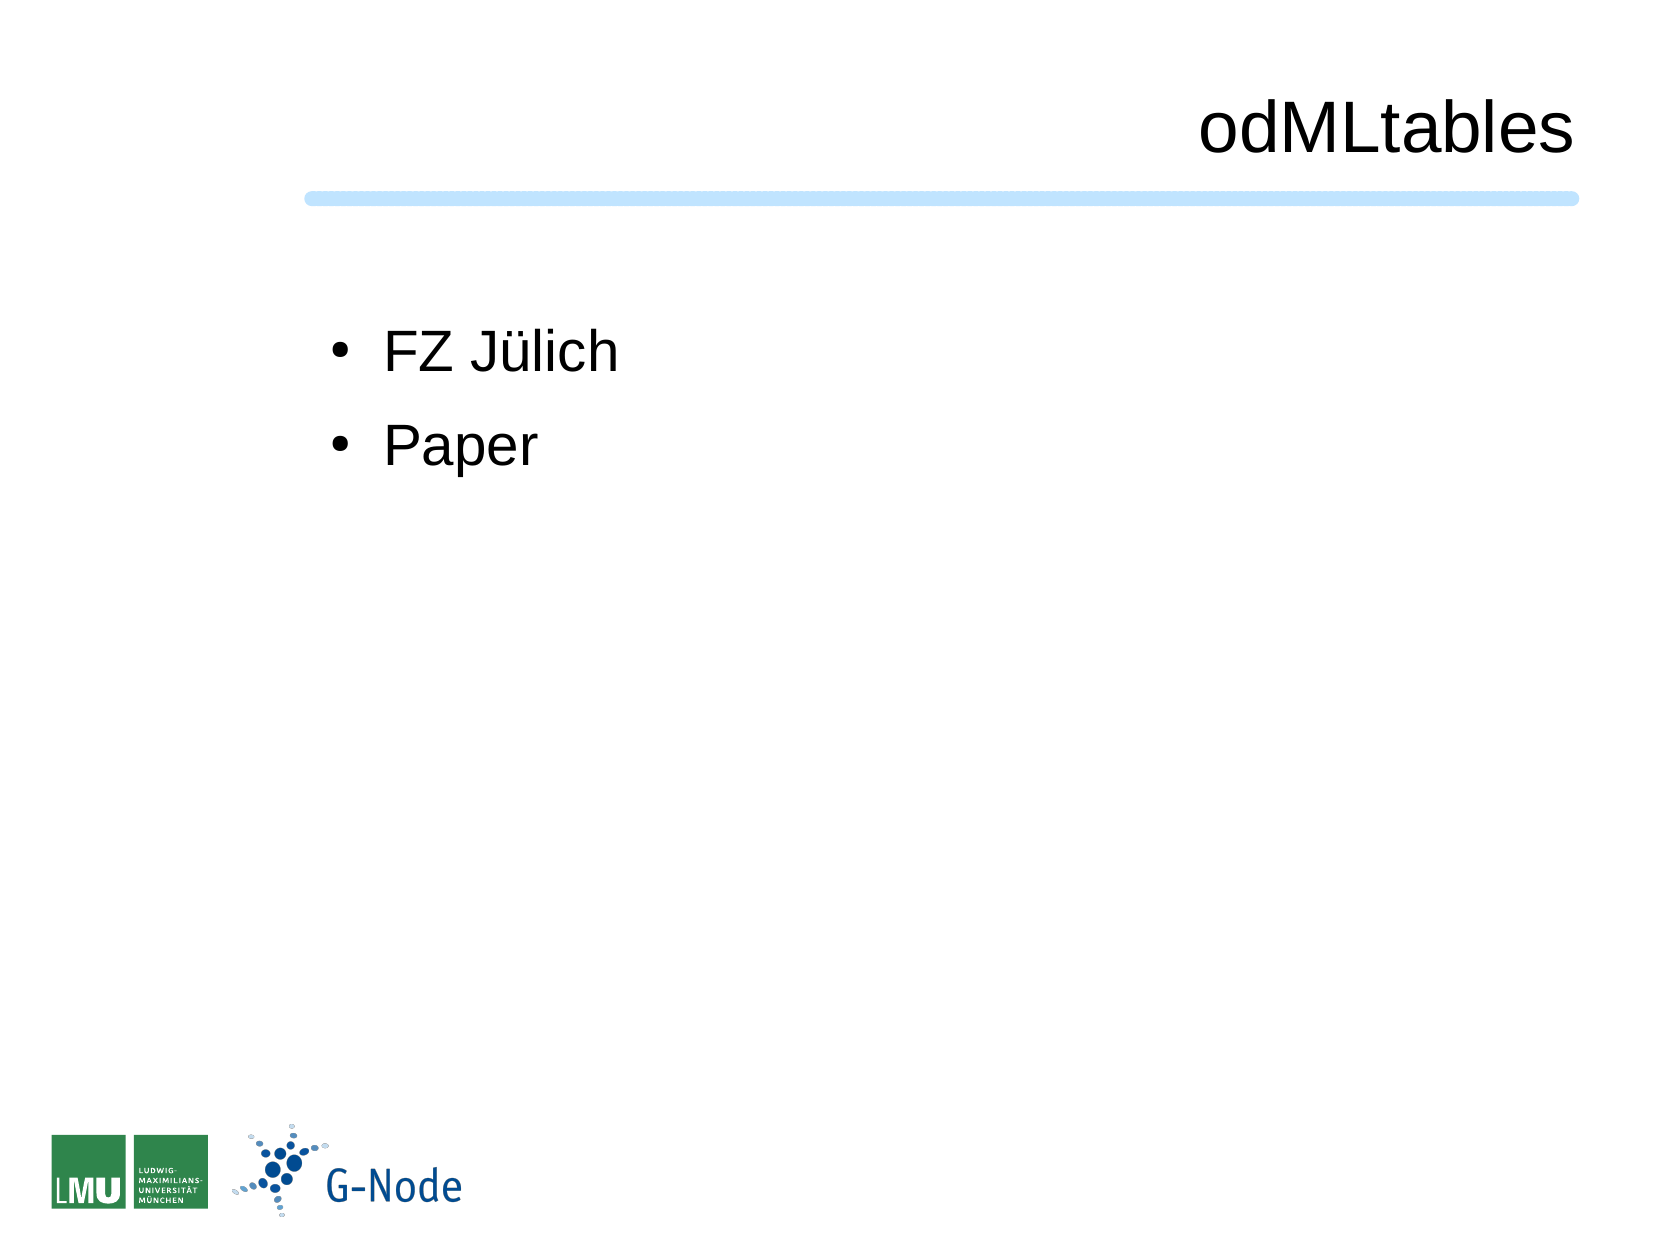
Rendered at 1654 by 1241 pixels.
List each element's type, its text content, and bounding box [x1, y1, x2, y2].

text_box odMLtables [87, 30, 1576, 226]
list FZ Jülich Paper [312, 318, 1595, 947]
